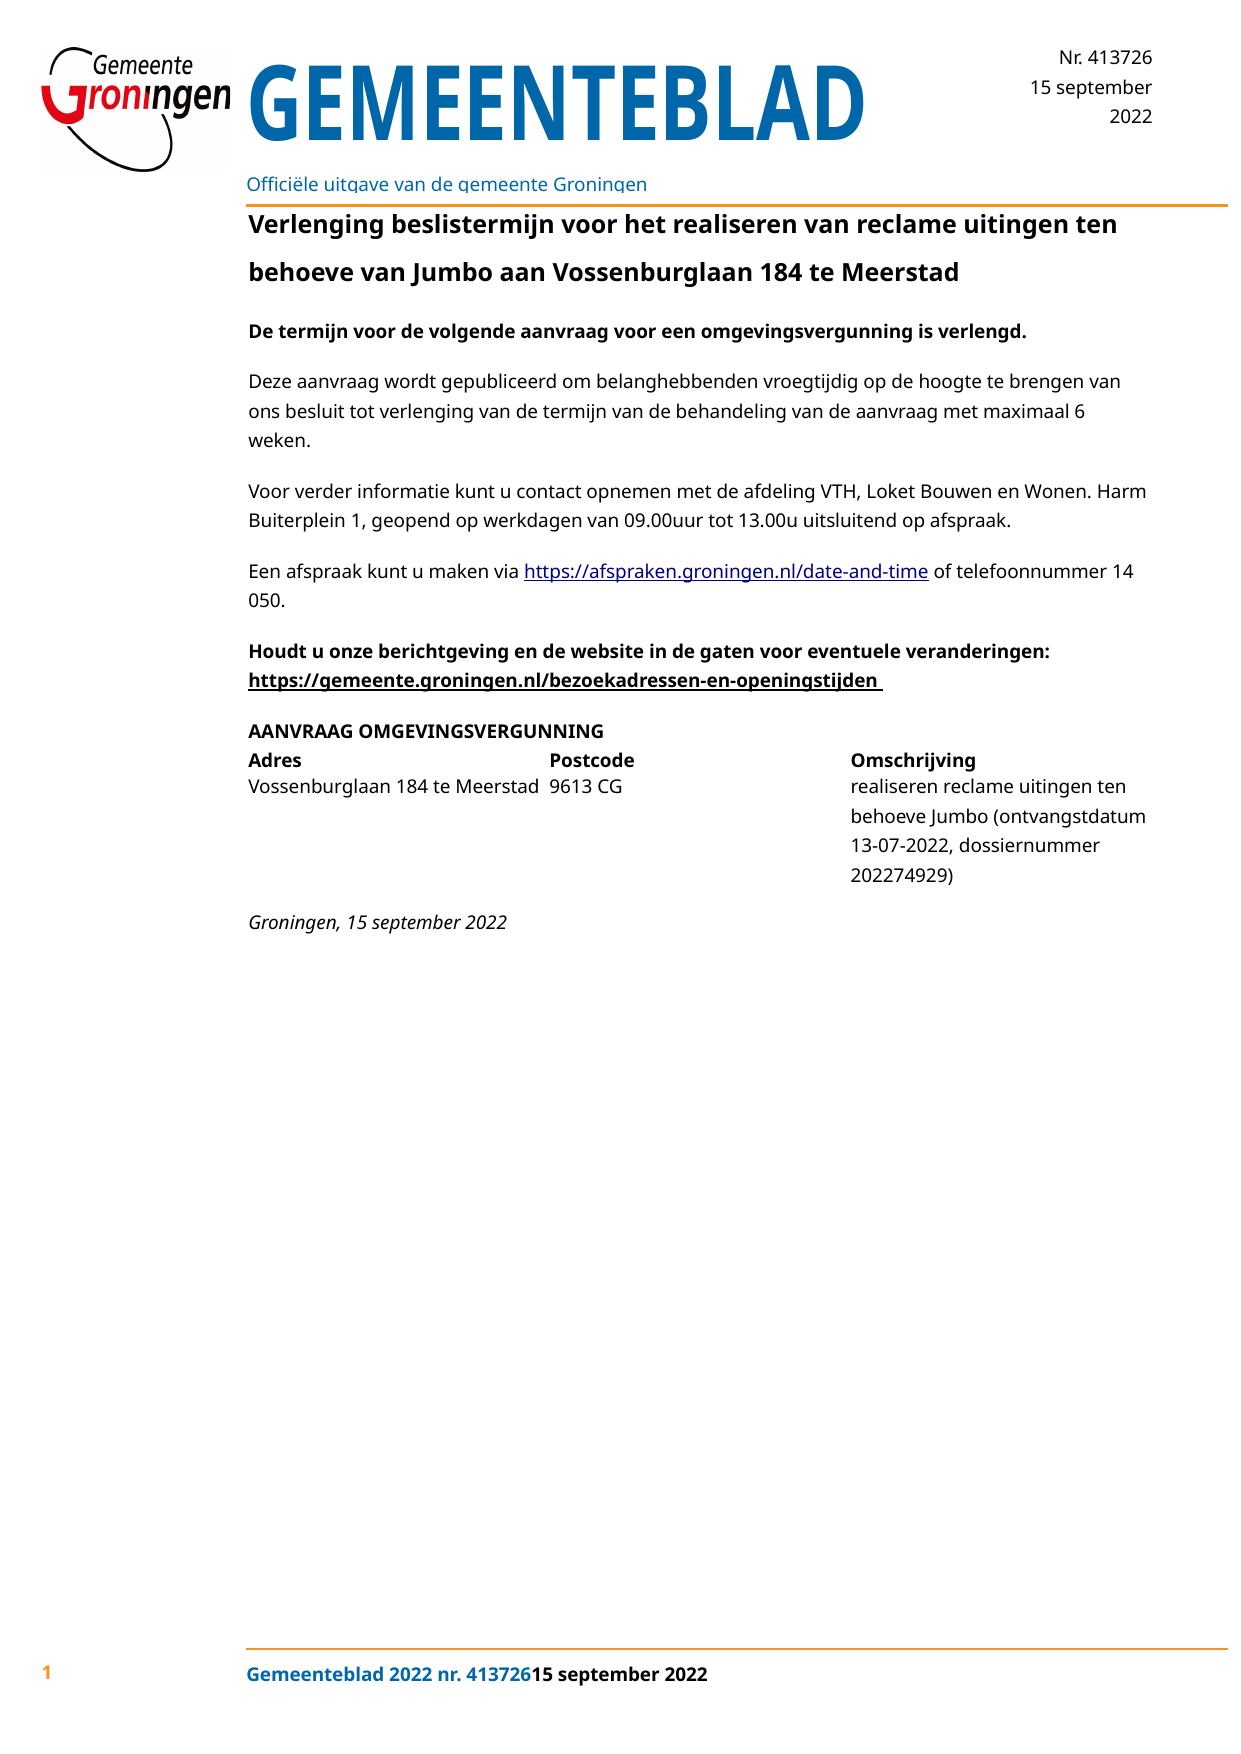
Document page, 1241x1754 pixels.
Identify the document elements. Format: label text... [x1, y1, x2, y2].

table_header Omschrijving [850, 748, 1152, 773]
text De termijn voor de volgende aanvraag voor een omgevingsvergunning is verlengd. [248, 318, 1152, 344]
table_header Adres [248, 748, 549, 773]
text Deze aanvraag wordt gepubliceerd om belanghebbenden vroegtijdig op de hoogte te brengen van ons besluit tot verlenging van de termijn van de behandeling van de aanvraag met maximaal 6 weken. [248, 368, 1152, 453]
picture [41, 47, 231, 172]
text Houdt u onze berichtgeving en de website in de gaten voor eventuele veranderingen: https://gemeente.groningen.nl/bezoekadressen-en-openingstijden [248, 638, 1152, 693]
table_cell realiseren reclame uitingen ten behoeve Jumbo (ontvangstdatum 13-07-2022, dossiernummer 202274929) [850, 773, 1152, 888]
text AANVRAAG OMGEVINGSVERGUNNING [248, 718, 1152, 744]
table_cell Vossenburglaan 184 te Meerstad [248, 773, 549, 888]
table_header Postcode [549, 748, 850, 773]
text Voor verder informatie kunt u contact opnemen met de afdeling VTH, Loket Bouwen en Wonen. Harm Buiterplein 1, geopend op werkdagen van 09.00uur tot 13.00u uitsluitend op afspraak. [248, 478, 1152, 533]
text Een afspraak kunt u maken via https://afspraken.groningen.nl/date-and-time of telefoonnummer 14 050. [248, 558, 1152, 613]
text Verlenging beslistermijn voor het realiseren van reclame uitingen ten behoeve van Jumbo aan Vossenburglaan 184 te Meerstad [248, 207, 1152, 288]
table_cell 9613 CG [549, 773, 850, 888]
text Groningen, 15 september 2022 [248, 909, 1152, 935]
